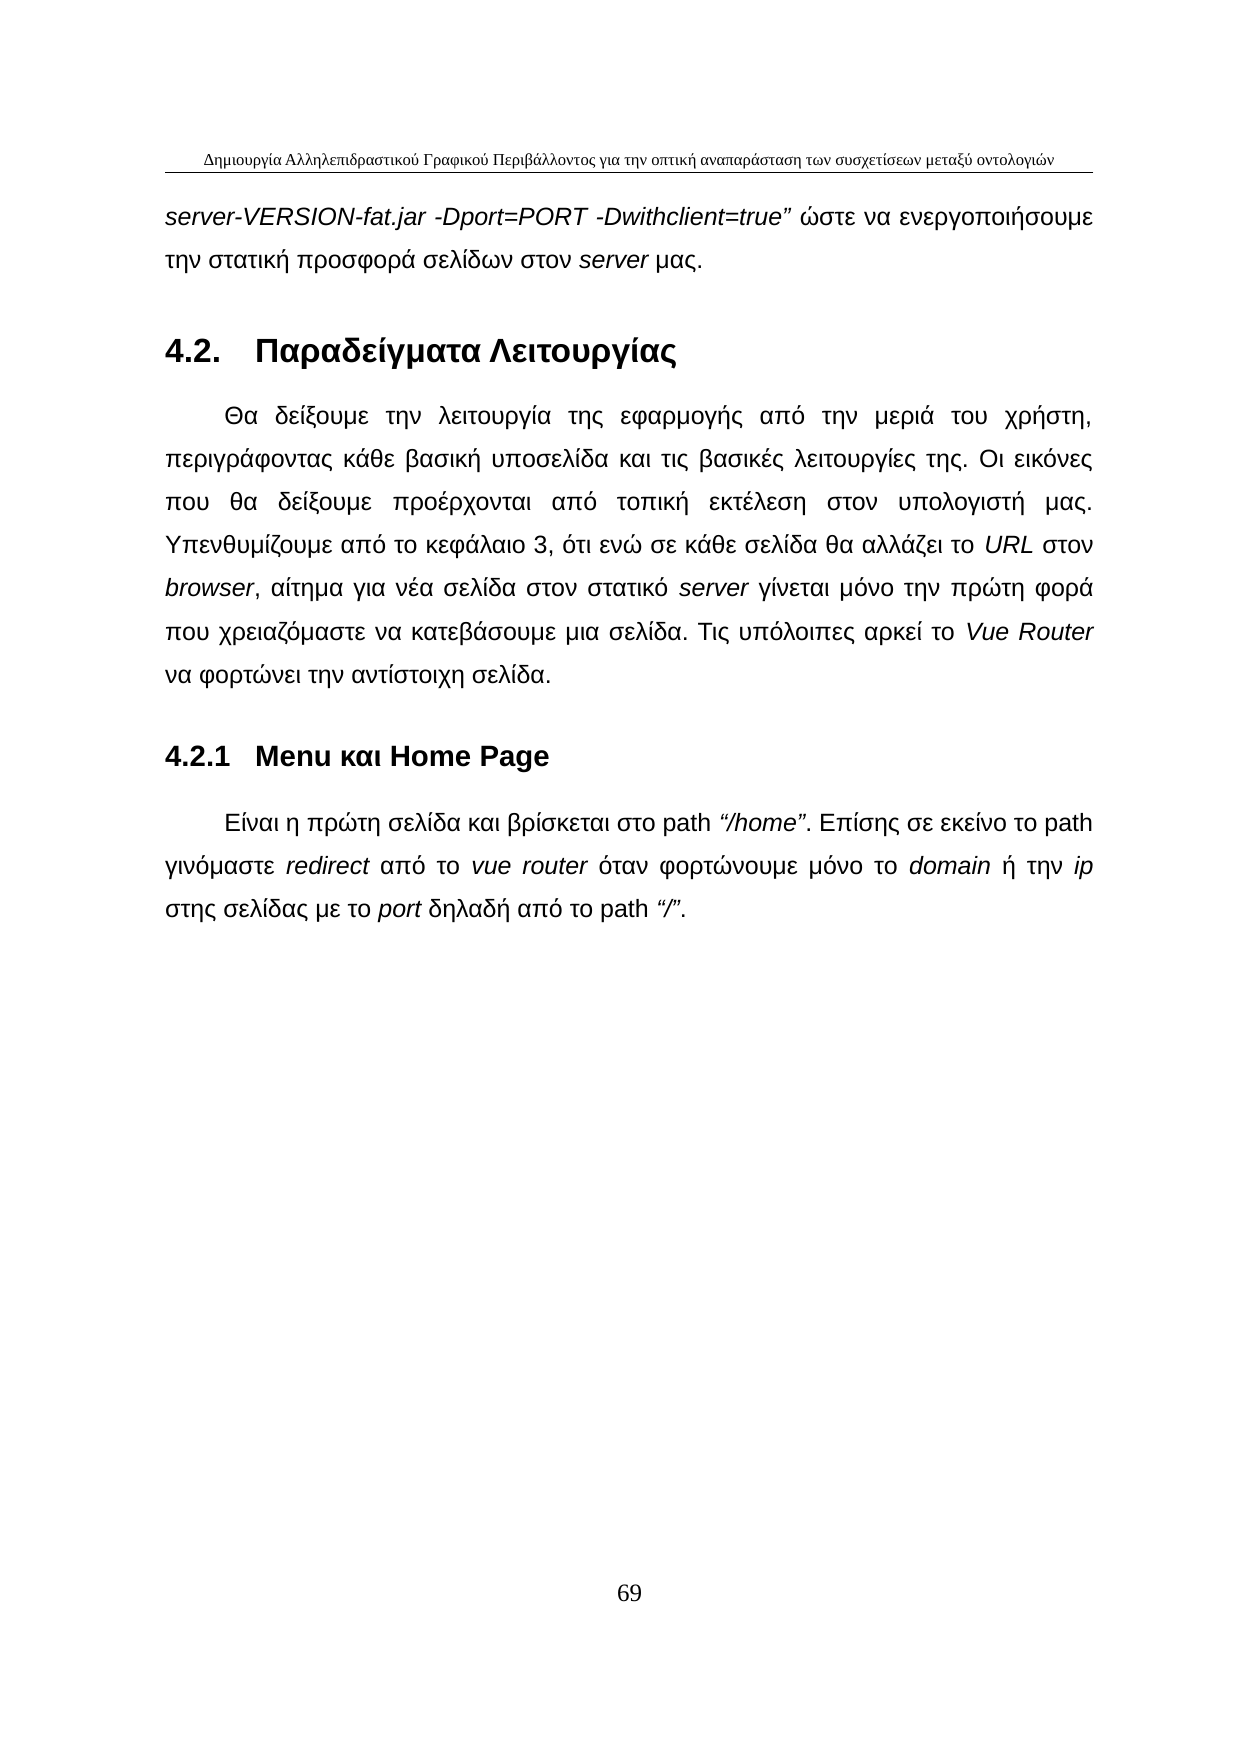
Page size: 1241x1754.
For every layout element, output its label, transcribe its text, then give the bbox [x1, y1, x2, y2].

text Είναι η πρώτη σελίδα και βρίσκεται στο path “/home”. Επίσης σε εκείνο το path γινόμαστε redirect από το vue router όταν φορτώνουμε μόνο το domain ή την ip στης σελίδας με το port δηλαδή από το path “/”. [165, 808, 1093, 923]
subtitle Menu και Home Page [165, 738, 1093, 772]
text Θα δείξουμε την λειτουργία της εφαρμογής από την μεριά του χρήστη, περιγράφοντας κάθε βασική υποσελίδα και τις βασικές λειτουργίες της. Οι εικόνες που θα δείξουμε προέρχονται από τοπική εκτέλεση στον υπολογιστή μας. Υπενθυμίζουμε από το κεφάλαιο 3, ότι ενώ σε κάθε σελίδα θα αλλάζει το URL στον browser, αίτημα για νέα σελίδα στον στατικό server γίνεται μόνο την πρώτη φορά που χρειαζόμαστε να κατεβάσουμε μια σελίδα. Τις υπόλοιπες αρκεί το Vue Router να φορτώνει την αντίστοιχη σελίδα. [165, 401, 1093, 688]
subtitle Παραδείγματα Λειτουργίας [165, 331, 1093, 369]
text server-VERSION-fat.jar -Dport=PORT -Dwithclient=true” ώστε να ενεργοποιήσουμε την στατική προσφορά σελίδων στον server μας. [165, 202, 1093, 274]
